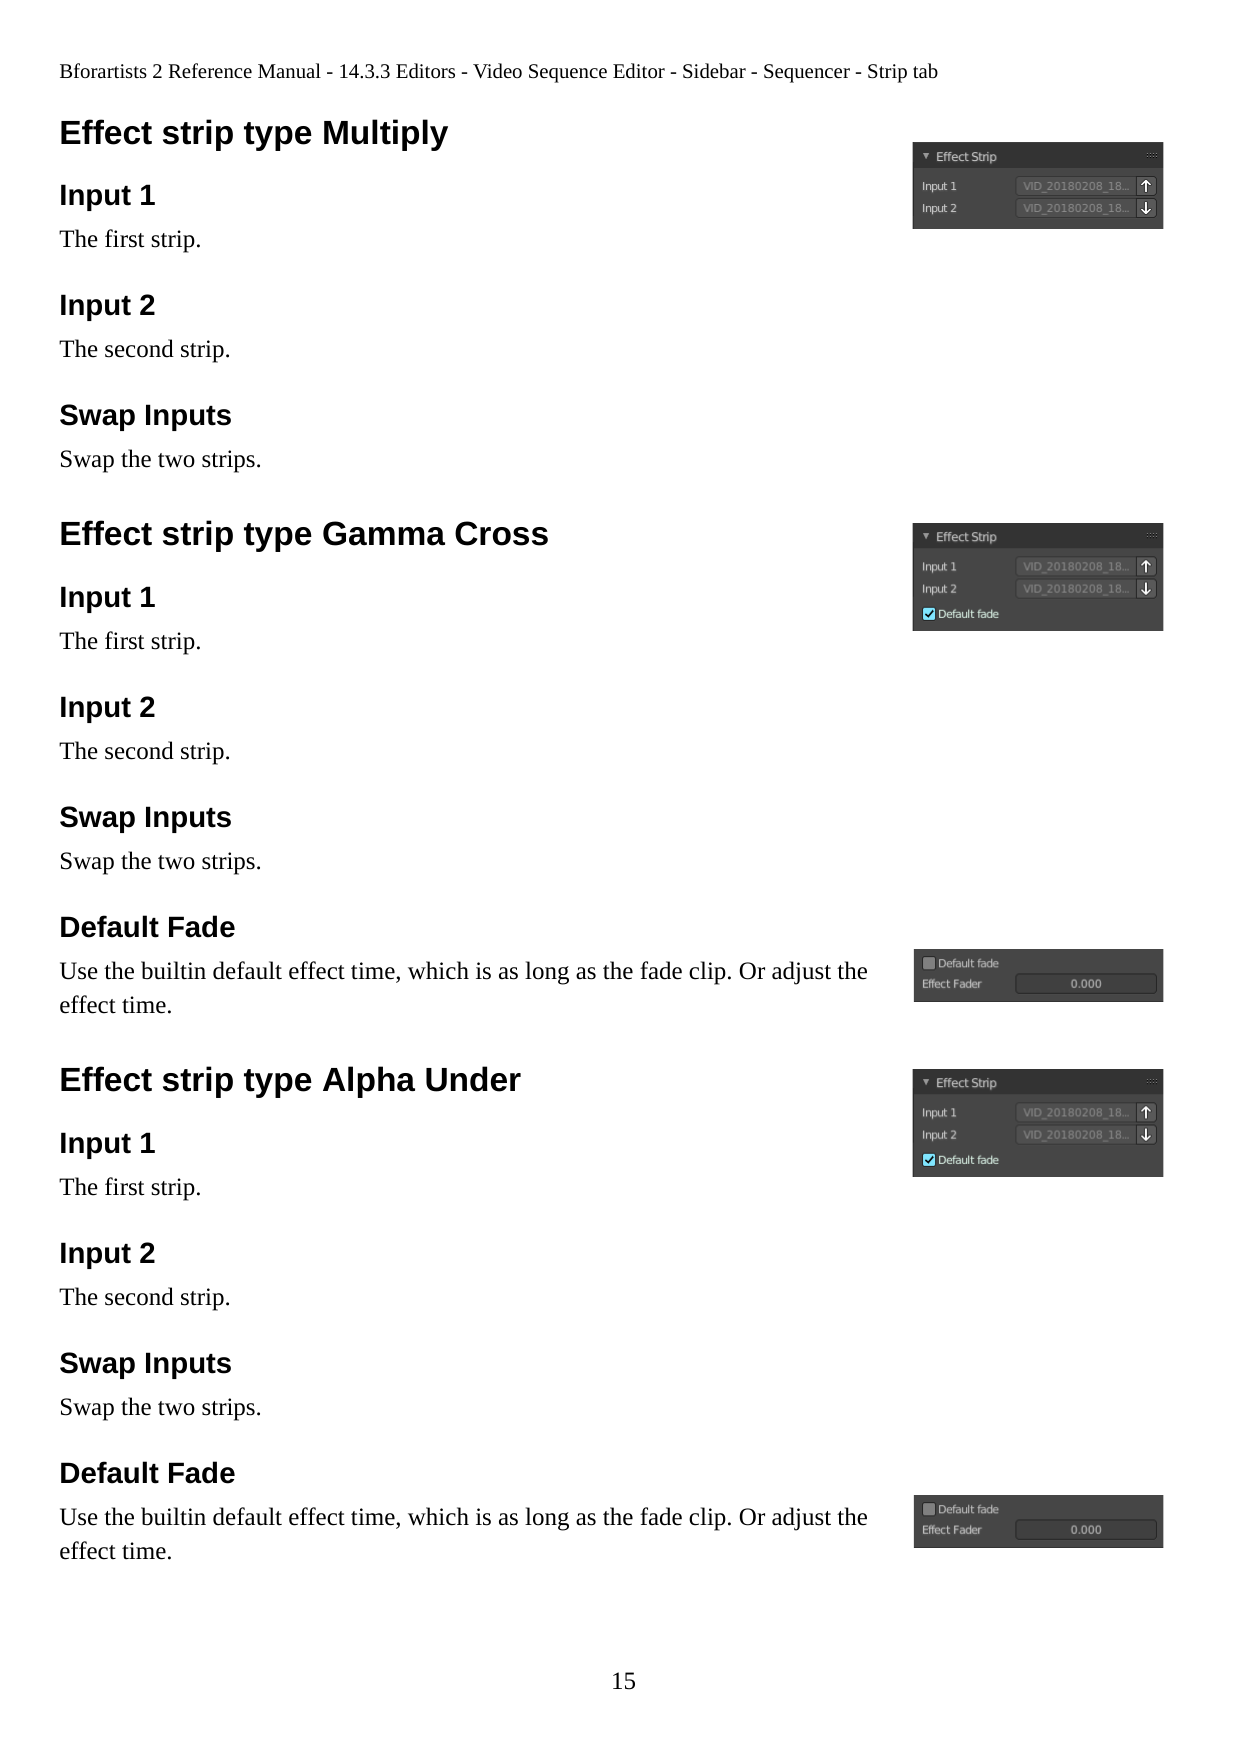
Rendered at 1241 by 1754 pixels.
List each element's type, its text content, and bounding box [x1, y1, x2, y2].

subtitle [1164, 580, 1181, 614]
subtitle Default Fade [59, 910, 1181, 943]
subtitle Input 1 [59, 178, 912, 212]
text Use the builtin default effect time, which is as long as the fade clip. Or adjust the effect time. [59, 1502, 1181, 1565]
picture [912, 142, 1164, 229]
text The first strip. [59, 224, 1181, 253]
subtitle Effect strip type Alpha Under [59, 1060, 1181, 1099]
text The second strip. [59, 334, 1181, 363]
subtitle Input 2 [59, 288, 1181, 322]
subtitle Swap Inputs [59, 800, 1181, 833]
subtitle Input 1 [59, 1126, 912, 1160]
subtitle Effect strip type Multiply [59, 113, 1181, 151]
subtitle [1164, 178, 1181, 212]
subtitle Input 2 [59, 1236, 1181, 1270]
text Use the builtin default effect time, which is as long as the fade clip. Or adjust the effect time. [59, 956, 1181, 1019]
text Swap the two strips. [59, 846, 1181, 875]
subtitle [1164, 1126, 1181, 1160]
subtitle Input 2 [59, 690, 1181, 724]
subtitle Input 1 [59, 580, 912, 614]
picture [913, 1495, 1164, 1548]
text The second strip. [59, 1282, 1181, 1311]
subtitle Default Fade [59, 1456, 1181, 1489]
picture [913, 949, 1164, 1002]
subtitle Swap Inputs [59, 1346, 1181, 1379]
text The first strip. [59, 626, 1181, 655]
picture [912, 1069, 1164, 1177]
text Swap the two strips. [59, 444, 1181, 473]
subtitle Swap Inputs [59, 398, 1181, 432]
text Swap the two strips. [59, 1392, 1181, 1421]
text The first strip. [59, 1172, 1181, 1201]
subtitle Effect strip type Gamma Cross [59, 514, 1181, 553]
text The second strip. [59, 736, 1181, 765]
picture [912, 523, 1164, 631]
